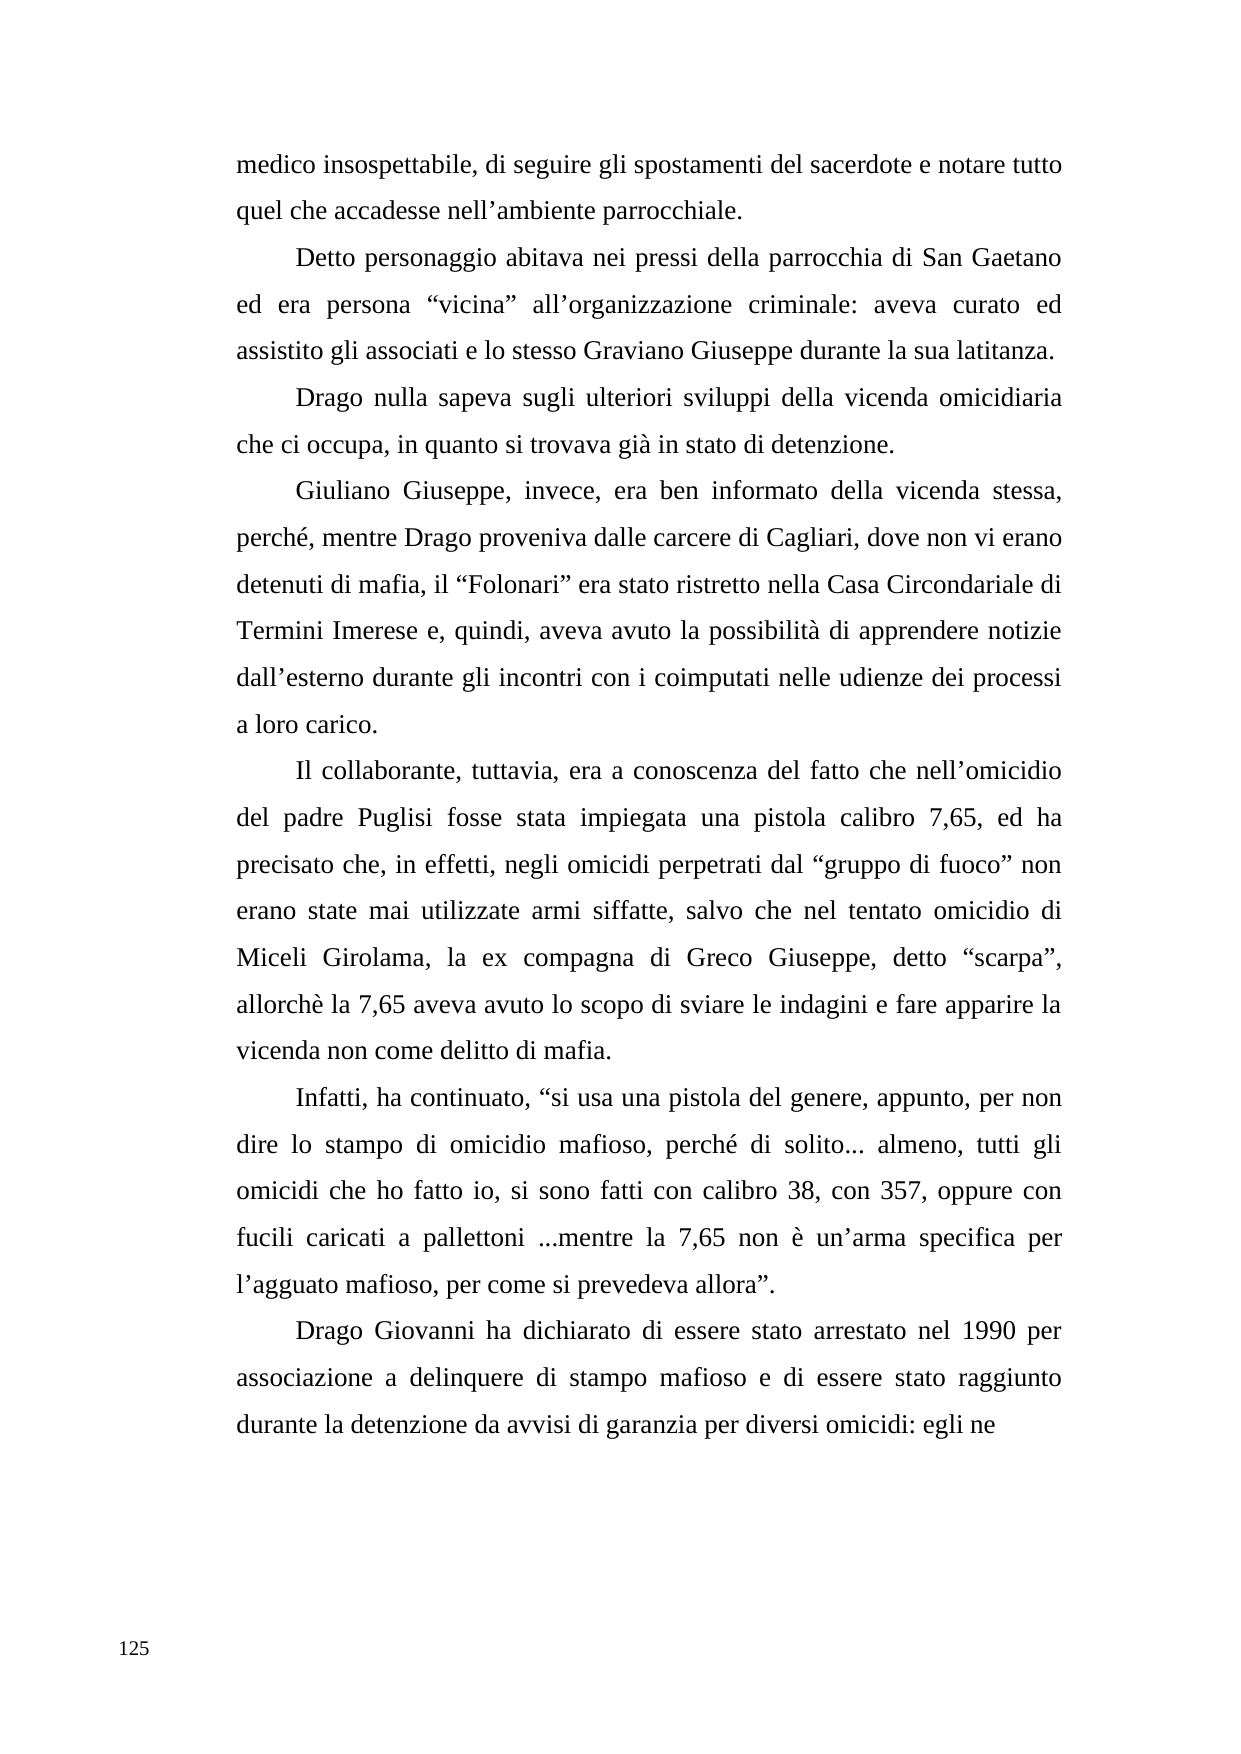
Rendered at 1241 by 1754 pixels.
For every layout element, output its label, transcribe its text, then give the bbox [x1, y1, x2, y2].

text Infatti, ha continuato, “si usa una pistola del genere, appunto, per non dire lo stampo di omicidio mafioso, perché di solito... almeno, tutti gli omicidi che ho fatto io, si sono fatti con calibro 38, con 357, oppure con fucili caricati a pallettoni ...mentre la 7,65 non è un’arma specifica per l’agguato mafioso, per come si prevedeva allora”. [236, 1081, 1063, 1299]
text Drago nulla sapeva sugli ulteriori sviluppi della vicenda omicidiaria che ci occupa, in quanto si trovava già in stato di detenzione. [236, 381, 1063, 459]
text Giuliano Giuseppe, invece, era ben informato della vicenda stessa, perché, mentre Drago proveniva dalle carcere di Cagliari, dove non vi erano detenuti di mafia, il “Folonari” era stato ristretto nella Casa Circondariale di Termini Imerese e, quindi, aveva avuto la possibilità di apprendere notizie dall’esterno durante gli incontri con i coimputati nelle udienze dei processi a loro carico. [236, 474, 1063, 739]
text Drago Giovanni ha dichiarato di essere stato arrestato nel 1990 per associazione a delinquere di stampo mafioso e di essere stato raggiunto durante la detenzione da avvisi di garanzia per diversi omicidi: egli ne [236, 1314, 1063, 1439]
text Detto personaggio abitava nei pressi della parrocchia di San Gaetano ed era persona “vicina” all’organizzazione criminale: aveva curato ed assistito gli associati e lo stesso Graviano Giuseppe durante la sua latitanza. [236, 241, 1063, 366]
text medico insospettabile, di seguire gli spostamenti del sacerdote e notare tutto quel che accadesse nell’ambiente parrocchiale. [236, 148, 1063, 226]
text Il collaborante, tuttavia, era a conoscenza del fatto che nell’omicidio del padre Puglisi fosse stata impiegata una pistola calibro 7,65, ed ha precisato che, in effetti, negli omicidi perpetrati dal “gruppo di fuoco” non erano state mai utilizzate armi siffatte, salvo che nel tentato omicidio di Miceli Girolama, la ex compagna di Greco Giuseppe, detto “scarpa”, allorchè la 7,65 aveva avuto lo scopo di sviare le indagini e fare apparire la vicenda non come delitto di mafia. [236, 754, 1063, 1066]
